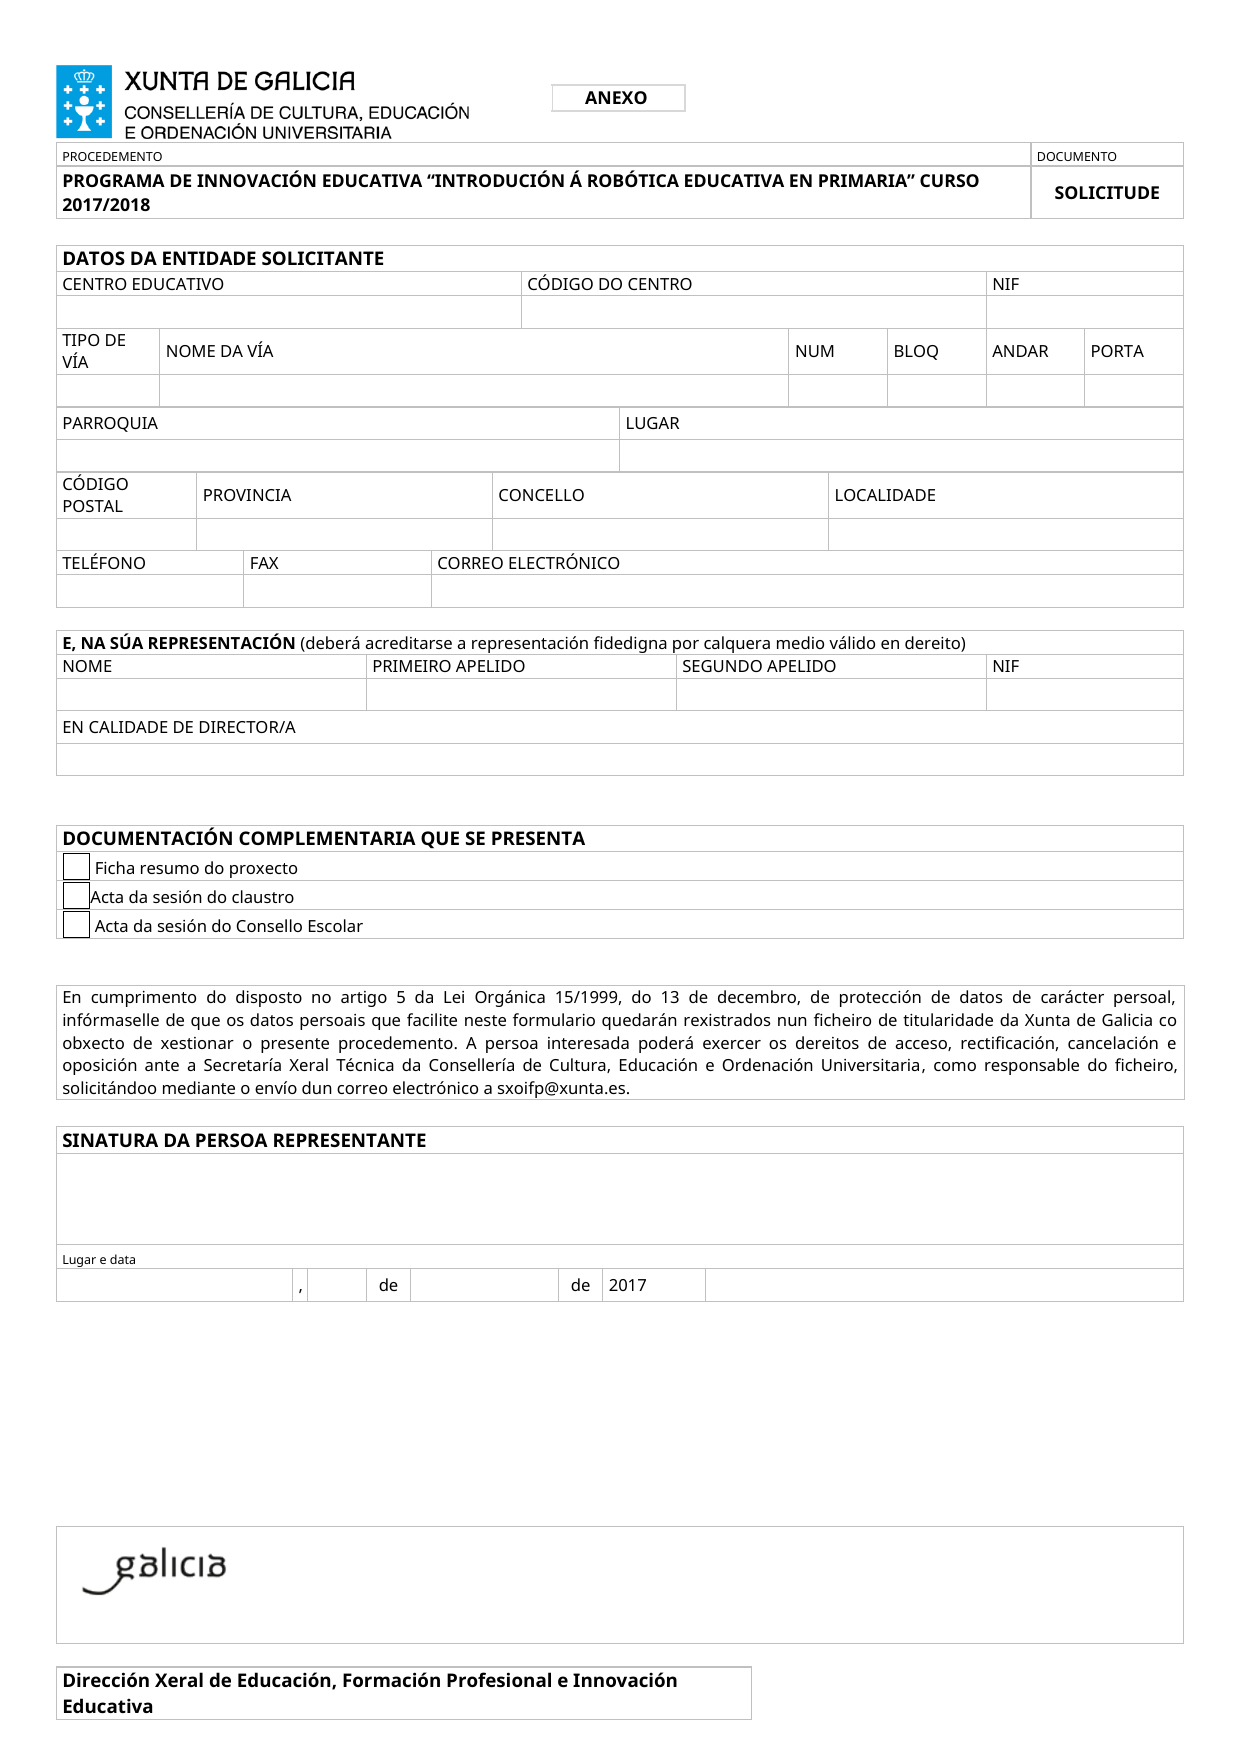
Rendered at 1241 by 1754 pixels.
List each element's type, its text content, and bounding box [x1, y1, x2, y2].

table_cell [244, 575, 431, 607]
table_cell Acta da sesión do claustro [57, 881, 1183, 909]
table_cell CÓDIGO DO CENTRO [522, 272, 986, 295]
table_cell NUM [789, 329, 887, 374]
table_cell [706, 1269, 1183, 1301]
table_cell CÓDIGO POSTAL [57, 473, 196, 518]
table_cell [57, 1154, 1183, 1244]
table_cell SOLICITUDE [1032, 167, 1183, 218]
table_header DOCUMENTO [1032, 143, 1183, 165]
table_cell PARROQUIA [57, 408, 619, 439]
table_cell PRIMEIRO APELIDO [367, 655, 676, 678]
table_header En cumprimento do disposto no artigo 5 da Lei Orgánica 15/1999, do 13 de decembro, de protección de datos de carácter persoal, infórmaselle de que os datos persoais que facilite neste formulario quedarán rexistrados nun ficheiro de titularidade da Xunta de Galicia co obxecto de xestionar o presente procedemento. A persoa interesada poderá exercer os dereitos de acceso, rectificación, cancelación e oposición ante a Secretaría Xeral Técnica da Consellería de Cultura, Educación e Ordenación Universitaria, como responsable do ficheiro, solicitándoo mediante o envío dun correo electrónico a sxoifp@xunta.es. [57, 986, 1184, 1099]
table_cell [57, 296, 521, 327]
table_cell [57, 575, 243, 607]
table_cell PROGRAMA DE INNOVACIÓN EDUCATIVA “INTRODUCIÓN Á ROBÓTICA EDUCATIVA EN PRIMARIA” CURSO 2017/2018 [57, 167, 1030, 218]
picture [62, 1526, 252, 1620]
table_cell CORREO ELECTRÓNICO [432, 551, 1183, 574]
table_cell [620, 440, 1183, 471]
table_cell TELÉFONO [57, 551, 243, 574]
table_cell [367, 679, 676, 710]
table_cell [57, 375, 159, 406]
table_cell ANDAR [987, 329, 1084, 374]
table_cell [987, 679, 1183, 710]
picture [80, 97, 88, 104]
table_cell FAX [244, 551, 431, 574]
table_header PROCEDEMENTO [57, 143, 1030, 165]
table_cell [493, 519, 828, 550]
picture [97, 86, 104, 93]
table_cell Acta da sesión do Consello Escolar [57, 910, 1183, 938]
picture [97, 102, 104, 109]
table_cell [57, 519, 196, 550]
table_cell NIF [987, 655, 1183, 678]
picture [80, 86, 88, 93]
table_cell [1085, 375, 1183, 406]
table_cell [57, 1269, 292, 1301]
picture [64, 86, 72, 93]
table_cell PORTA [1085, 329, 1183, 374]
table_cell [57, 744, 1183, 775]
table_cell [829, 519, 1183, 550]
table_cell TIPO DE VÍA [57, 329, 159, 374]
table_cell [160, 375, 788, 406]
table_cell NIF [987, 272, 1183, 295]
table_cell [987, 375, 1084, 406]
table_cell [677, 679, 986, 710]
table_cell [432, 575, 1183, 607]
table_cell [888, 375, 986, 406]
table_cell LUGAR [620, 408, 1183, 439]
picture [64, 102, 72, 109]
table_cell CONCELLO [493, 473, 828, 518]
table_cell EN CALIDADE DE DIRECTOR/A [57, 711, 1183, 743]
text ANEXO [553, 86, 684, 110]
table_cell LOCALIDADE [829, 473, 1183, 518]
table_cell de [559, 1269, 602, 1301]
table_cell 2017 [603, 1269, 705, 1301]
table_cell [789, 375, 887, 406]
table_cell [197, 519, 492, 550]
table_cell , [293, 1269, 307, 1301]
table_cell [411, 1269, 558, 1301]
table_cell de [367, 1269, 410, 1301]
table_cell [57, 440, 619, 471]
table_cell BLOQ [888, 329, 986, 374]
table_cell [987, 296, 1183, 327]
table_cell Lugar e data [57, 1245, 1183, 1268]
table_cell [308, 1269, 366, 1301]
picture [112, 65, 469, 139]
picture [64, 118, 72, 125]
table_cell [57, 679, 366, 710]
table_cell PROVINCIA [197, 473, 492, 518]
picture [97, 118, 104, 125]
table_cell Ficha resumo do proxecto [57, 852, 1183, 880]
table_cell NOME [57, 655, 366, 678]
table_header [57, 1527, 1183, 1643]
table_cell NOME DA VÍA [160, 329, 788, 374]
table_header DATOS DA ENTIDADE SOLICITANTE [57, 246, 1183, 271]
table_header SINATURA DA PERSOA REPRESENTANTE [57, 1127, 1183, 1152]
table_header E, NA SÚA REPRESENTACIÓN (deberá acreditarse a representación fidedigna por calquera medio válido en dereito) [57, 631, 1183, 654]
table_cell CENTRO EDUCATIVO [57, 272, 521, 295]
table_cell [522, 296, 986, 327]
table_header Dirección Xeral de Educación, Formación Profesional e Innovación Educativa [57, 1668, 751, 1718]
table_header DOCUMENTACIÓN COMPLEMENTARIA QUE SE PRESENTA [57, 826, 1183, 851]
picture [76, 107, 93, 130]
table_cell SEGUNDO APELIDO [677, 655, 986, 678]
